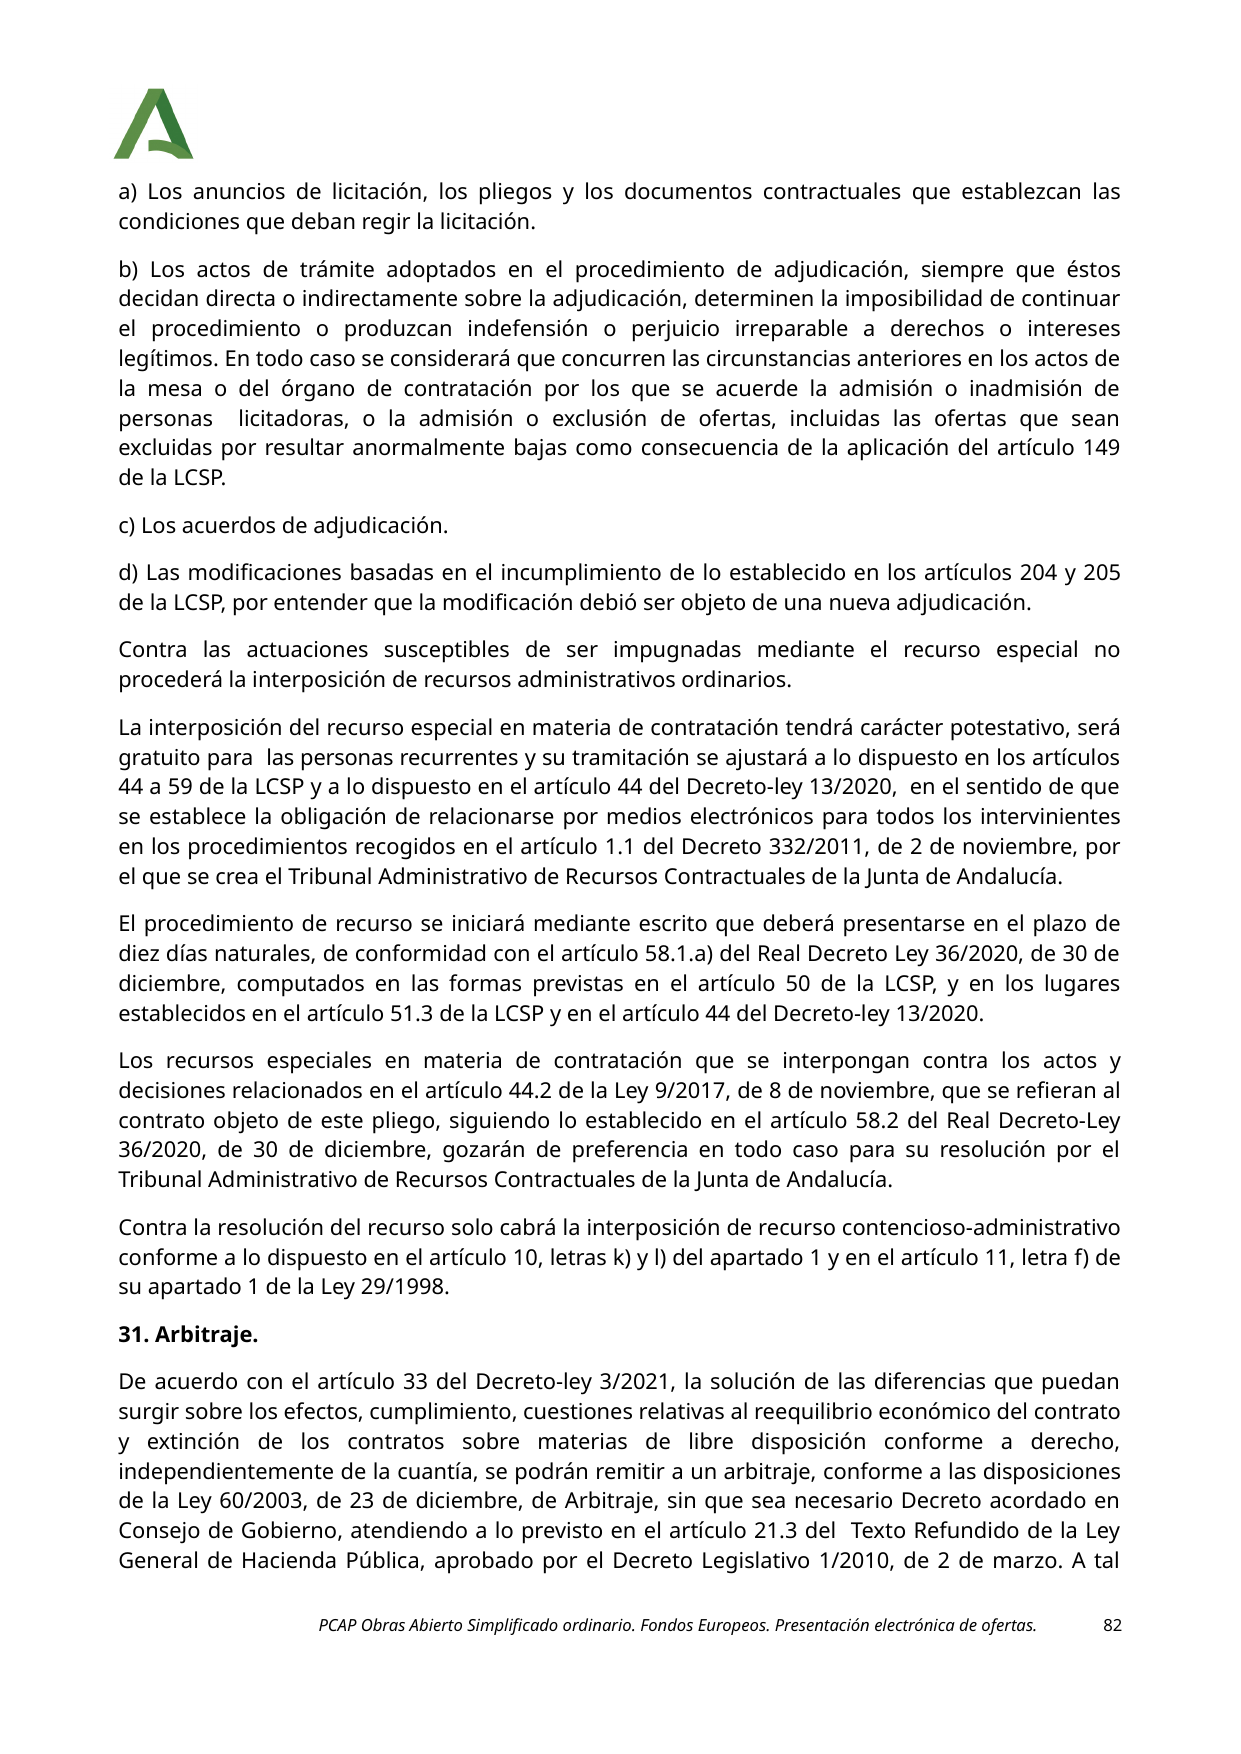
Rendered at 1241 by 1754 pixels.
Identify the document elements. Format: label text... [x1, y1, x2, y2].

text Los recursos especiales en materia de contratación que se interpongan contra los actos y decisiones relacionados en el artículo 44.2 de la Ley 9/2017, de 8 de noviembre, que se refieran al contrato objeto de este pliego, siguiendo lo establecido en el artículo 58.2 del Real Decreto-Ley 36/2020, de 30 de diciembre, gozarán de preferencia en todo caso para su resolución por el Tribunal Administrativo de Recursos Contractuales de la Junta de Andalucía. [118, 1045, 1122, 1194]
text b) Los actos de trámite adoptados en el procedimiento de adjudicación, siempre que éstos decidan directa o indirectamente sobre la adjudicación, determinen la imposibilidad de continuar el procedimiento o produzcan indefensión o perjuicio irreparable a derechos o intereses legítimos. En todo caso se considerará que concurren las circunstancias anteriores en los actos de la mesa o del órgano de contratación por los que se acuerde la admisión o inadmisión de personas licitadoras, o la admisión o exclusión de ofertas, incluidas las ofertas que sean excluidas por resultar anormalmente bajas como consecuencia de la aplicación del artículo 149 de la LCSP. [118, 254, 1122, 492]
text a) Los anuncios de licitación, los pliegos y los documentos contractuales que establezcan las condiciones que deban regir la licitación. [118, 176, 1122, 236]
text Contra las actuaciones susceptibles de ser impugnadas mediante el recurso especial no procederá la interposición de recursos administrativos ordinarios. [118, 634, 1122, 694]
subtitle 31. Arbitraje. [118, 1319, 1122, 1349]
text Contra la resolución del recurso solo cabrá la interposición de recurso contencioso-administrativo conforme a lo dispuesto en el artículo 10, letras k) y l) del apartado 1 y en el artículo 11, letra f) de su apartado 1 de la Ley 29/1998. [118, 1212, 1122, 1301]
text De acuerdo con el artículo 33 del Decreto-ley 3/2021, la solución de las diferencias que puedan surgir sobre los efectos, cumplimiento, cuestiones relativas al reequilibrio económico del contrato y extinción de los contratos sobre materias de libre disposición conforme a derecho, independientemente de la cuantía, se podrán remitir a un arbitraje, conforme a las disposiciones de la Ley 60/2003, de 23 de diciembre, de Arbitraje, sin que sea necesario Decreto acordado en Consejo de Gobierno, atendiendo a lo previsto en el artículo 21.3 del Texto Refundido de la Ley General de Hacienda Pública, aprobado por el Decreto Legislativo 1/2010, de 2 de marzo. A tal [118, 1366, 1122, 1575]
text El procedimiento de recurso se iniciará mediante escrito que deberá presentarse en el plazo de diez días naturales, de conformidad con el artículo 58.1.a) del Real Decreto Ley 36/2020, de 30 de diciembre, computados en las formas previstas en el artículo 50 de la LCSP, y en los lugares establecidos en el artículo 51.3 de la LCSP y en el artículo 44 del Decreto-ley 13/2020. [118, 908, 1122, 1027]
picture [109, 84, 198, 163]
text La interposición del recurso especial en materia de contratación tendrá carácter potestativo, será gratuito para las personas recurrentes y su tramitación se ajustará a lo dispuesto en los artículos 44 a 59 de la LCSP y a lo dispuesto en el artículo 44 del Decreto-ley 13/2020, en el sentido de que se establece la obligación de relacionarse por medios electrónicos para todos los intervinientes en los procedimientos recogidos en el artículo 1.1 del Decreto 332/2011, de 2 de noviembre, por el que se crea el Tribunal Administrativo de Recursos Contractuales de la Junta de Andalucía. [118, 712, 1122, 891]
text c) Los acuerdos de adjudicación. [118, 510, 1122, 539]
text d) Las modificaciones basadas en el incumplimiento de lo establecido en los artículos 204 y 205 de la LCSP, por entender que la modificación debió ser objeto de una nueva adjudicación. [118, 557, 1122, 617]
